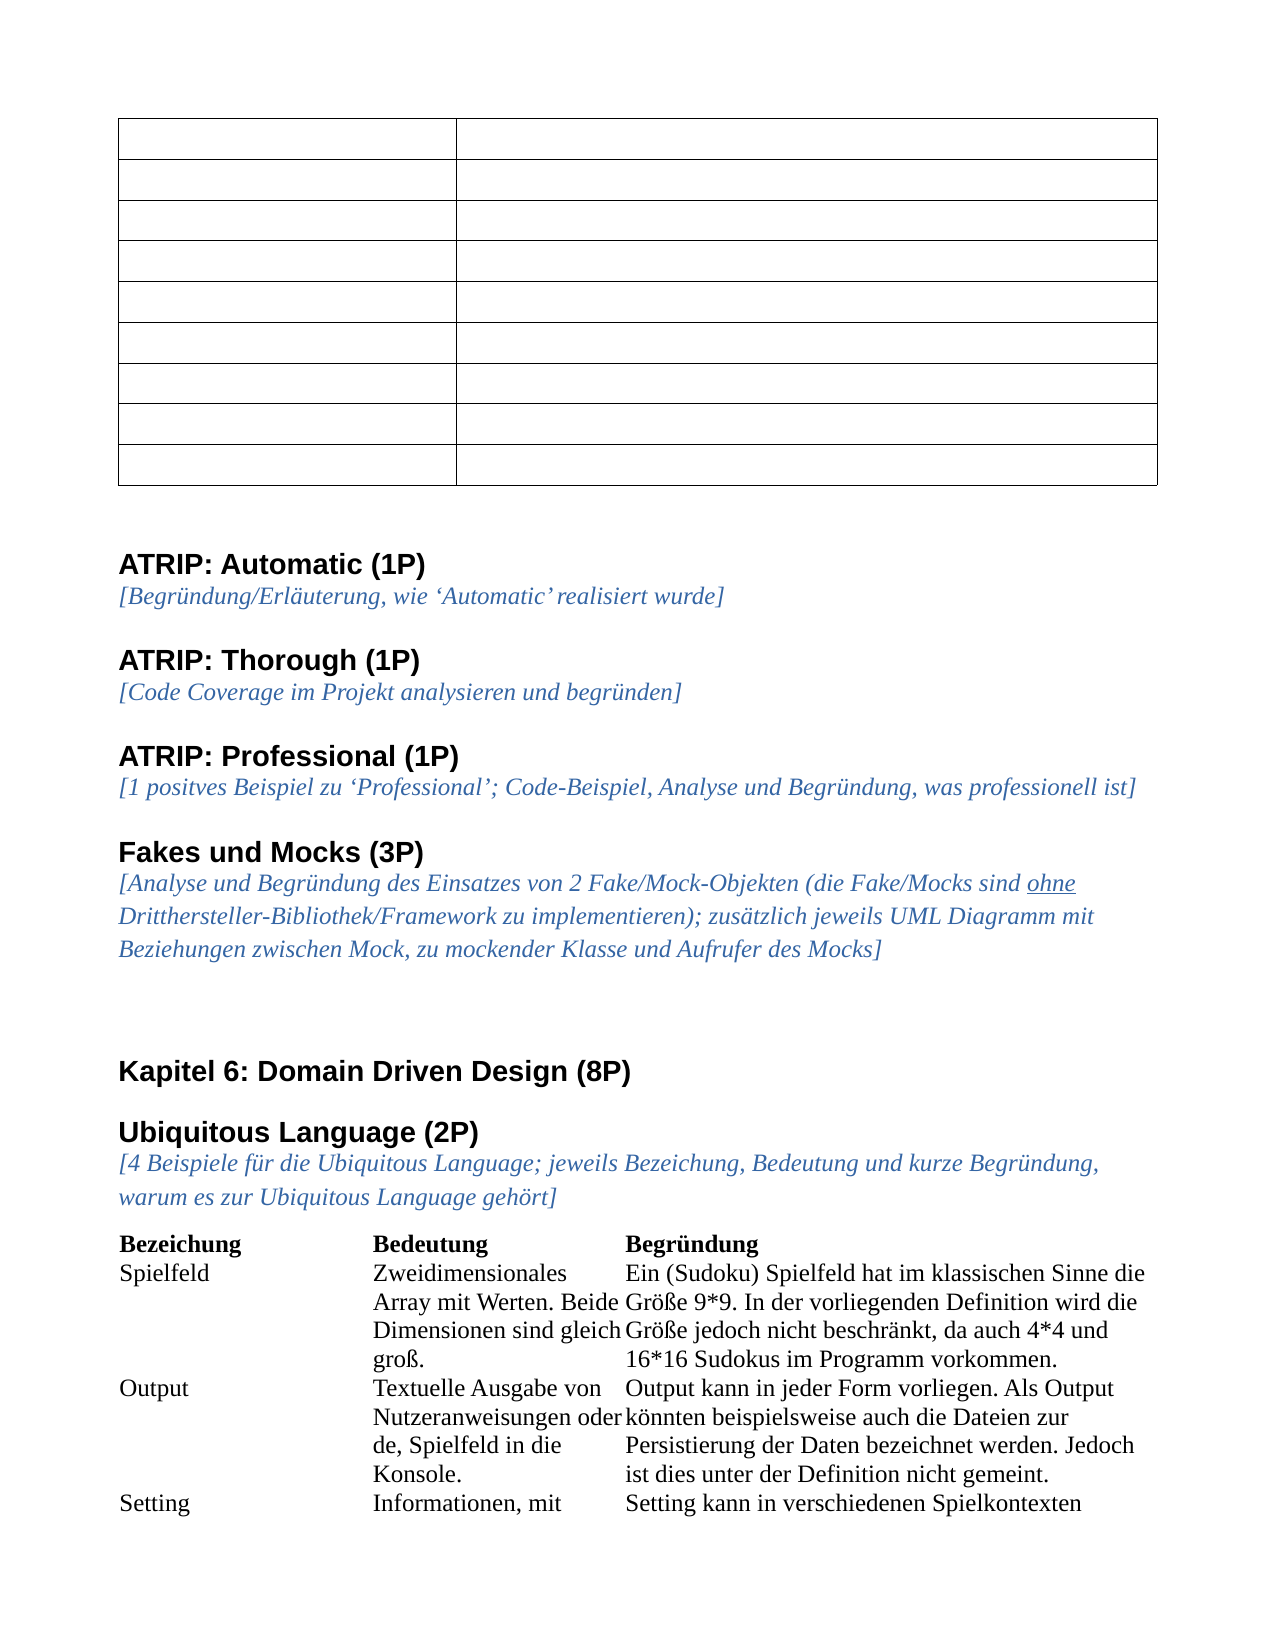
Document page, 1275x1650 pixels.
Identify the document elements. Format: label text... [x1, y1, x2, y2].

table_cell Output [118, 1373, 372, 1488]
table_cell [119, 323, 456, 362]
subtitle ATRIP: Professional (1P) [118, 739, 1157, 772]
text [Code Coverage im Projekt analysieren und begründen] [118, 677, 1157, 705]
table_cell [119, 119, 456, 159]
table_cell [457, 364, 1157, 403]
table_header Bedeutung [372, 1229, 624, 1258]
table_cell Setting kann in verschiedenen Spielkontexten [624, 1488, 1157, 1517]
table_cell Zweidimensionales Array mit Werten. Beide Dimensionen sind gleich groß. [372, 1258, 624, 1373]
subtitle ATRIP: Automatic (1P) [118, 547, 1157, 581]
subtitle Ubiquitous Language (2P) [118, 1115, 1157, 1148]
text [4 Beispiele für die Ubiquitous Language; jeweils Bezeichung, Bedeutung und kurze Begründung, warum es zur Ubiquitous Language gehört] [118, 1148, 1157, 1210]
table_cell [457, 404, 1157, 444]
table_cell [119, 241, 456, 281]
table_cell [119, 282, 456, 322]
subtitle ATRIP: Thorough (1P) [118, 643, 1157, 677]
table_cell [457, 445, 1157, 485]
table_cell Informationen, mit [372, 1488, 624, 1517]
table_cell [119, 201, 456, 240]
table_cell [119, 364, 456, 403]
table_header Bezeichung [118, 1229, 372, 1258]
table_cell [457, 160, 1157, 199]
table_cell [457, 282, 1157, 322]
subtitle Fakes und Mocks (3P) [118, 834, 1157, 868]
table_cell [119, 445, 456, 485]
table_cell [119, 404, 456, 444]
table_cell [457, 201, 1157, 240]
text [Analyse und Begründung des Einsatzes von 2 Fake/Mock-Objekten (die Fake/Mocks sind ohne Dritthersteller-Bibliothek/Framework zu implementieren); zusätzlich jeweils UML Diagramm mit Beziehungen zwischen Mock, zu mockender Klasse und Aufrufer des Mocks] [118, 868, 1157, 963]
table_cell [119, 160, 456, 199]
text [1 positves Beispiel zu ‘Professional’; Code-Beispiel, Analyse und Begründung, was professionell ist] [118, 772, 1157, 801]
table_cell Ein (Sudoku) Spielfeld hat im klassischen Sinne die Größe 9*9. In der vorliegenden Definition wird die Größe jedoch nicht beschränkt, da auch 4*4 und 16*16 Sudokus im Programm vorkommen. [624, 1258, 1157, 1373]
subtitle Kapitel 6: Domain Driven Design (8P) [118, 1054, 1157, 1088]
table_cell Output kann in jeder Form vorliegen. Als Output könnten beispielsweise auch die Dateien zur Persistierung der Daten bezeichnet werden. Jedoch ist dies unter der Definition nicht gemeint. [624, 1373, 1157, 1488]
table_cell [457, 323, 1157, 362]
table_header Begründung [624, 1229, 1157, 1258]
table_cell [457, 241, 1157, 281]
table_cell Spielfeld [118, 1258, 372, 1373]
text [Begründung/Erläuterung, wie ‘Automatic’ realisiert wurde] [118, 581, 1157, 610]
table_cell [457, 119, 1157, 159]
table_cell Textuelle Ausgabe von Nutzeranweisungen oder de, Spielfeld in die Konsole. [372, 1373, 624, 1488]
table_cell Setting [118, 1488, 372, 1517]
